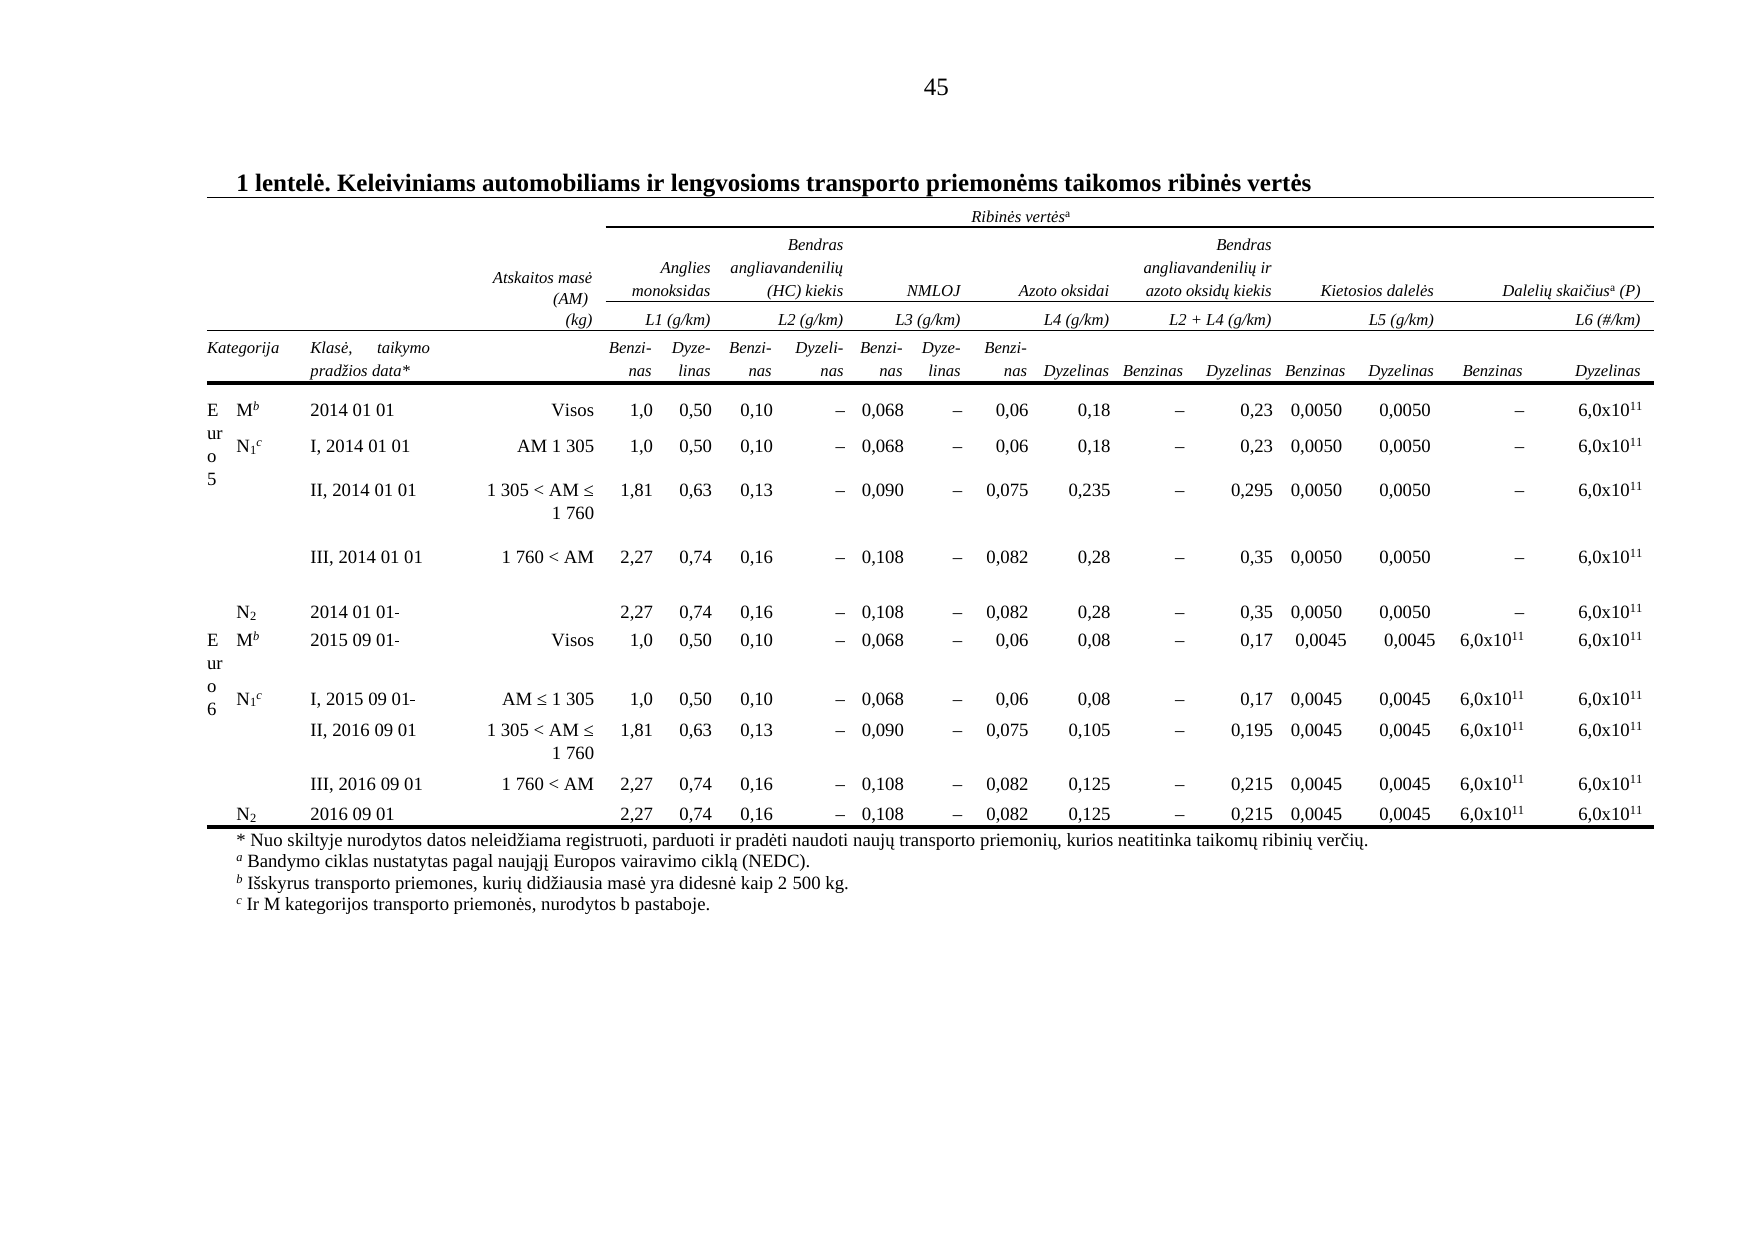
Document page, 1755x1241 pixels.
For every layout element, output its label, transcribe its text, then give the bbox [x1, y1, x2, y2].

text b Išskyrus transporto priemones, kurių didžiausia masė yra didesnė kaip 2 500 kg. [236, 872, 1695, 893]
table_cell 0,108 [856, 795, 916, 825]
table_cell 0,13 [724, 473, 785, 541]
table_cell 0,108 [856, 541, 916, 596]
table_cell – [1122, 596, 1196, 623]
table_cell 2016 09 01 [310, 795, 443, 825]
table_cell 0,28 [1040, 541, 1122, 596]
table_cell 1 305 < AM ≤ 1 760 [443, 710, 606, 764]
table_cell Dyze-linas [916, 331, 974, 381]
table_cell 0,0045 [1285, 764, 1358, 794]
table_cell [1447, 385, 1536, 393]
table_cell – [785, 393, 856, 430]
table_cell 6,0x1011 [1536, 764, 1654, 794]
table_cell I, 2014 01 01 [310, 430, 443, 473]
table_cell 0,74 [665, 596, 724, 623]
table_cell 0,23 [1196, 393, 1285, 430]
table_cell Dalelių skaičiusa (P) [1447, 228, 1654, 301]
table_cell Azoto oksidai [974, 228, 1122, 301]
table_cell 1,81 [606, 710, 664, 764]
table_cell [207, 385, 310, 393]
table_cell 0,50 [665, 679, 724, 710]
table_cell 0,18 [1040, 393, 1122, 430]
table_cell Benzinas [1122, 331, 1196, 381]
table_cell – [785, 430, 856, 473]
table_cell 0,082 [974, 596, 1040, 623]
table_cell 0,0050 [1285, 393, 1358, 430]
table_cell 0,35 [1196, 596, 1285, 623]
table_cell – [916, 596, 974, 623]
table_cell 0,0050 [1359, 596, 1447, 623]
table_cell 0,28 [1040, 596, 1122, 623]
table_cell – [1122, 623, 1196, 679]
table_cell 0,0050 [1285, 541, 1358, 596]
table_cell Mb [236, 393, 310, 430]
table_cell 0,075 [974, 710, 1040, 764]
table_cell Benzinas [1447, 331, 1536, 381]
table_cell 0,06 [974, 430, 1040, 473]
table_cell – [1447, 393, 1536, 430]
table_cell 0,0050 [1285, 473, 1358, 541]
table_cell 0,17 [1196, 623, 1285, 679]
table_cell – [1122, 795, 1196, 825]
table_cell Anglies monoksidas [606, 228, 724, 301]
table_cell – [1447, 541, 1536, 596]
table_cell III, 2014 01 01 [310, 541, 443, 596]
table_cell 2,27 [606, 764, 664, 794]
text 1 lentelė. Keleiviniams automobiliams ir lengvosioms transporto priemonėms taikomos ribinės vertės [236, 168, 1695, 197]
table_cell Mb [236, 623, 310, 679]
table_cell 0,74 [665, 795, 724, 825]
table_cell 6,0x1011 [1536, 473, 1654, 541]
table_cell 2014 01 01 [310, 393, 443, 430]
table_cell – [916, 430, 974, 473]
table_cell – [916, 473, 974, 541]
table_cell 0,082 [974, 541, 1040, 596]
table_cell 0,74 [665, 764, 724, 794]
table_cell 0,06 [974, 393, 1040, 430]
table_cell 0,0050 [1359, 541, 1447, 596]
table_cell NMLOJ [856, 228, 974, 301]
table_cell 0,0045 [1285, 795, 1358, 825]
table_cell 1 305 < AM ≤ 1 760 [443, 473, 606, 541]
table_cell 0,195 [1196, 710, 1285, 764]
table_cell 1,81 [606, 473, 664, 541]
table_cell 0,10 [724, 623, 785, 679]
table_cell 2014 01 01 [310, 596, 443, 623]
table_cell – [1122, 541, 1196, 596]
table_cell 0,0050 [1359, 393, 1447, 430]
table_cell L1 (g/km) [606, 302, 724, 330]
table_cell 6,0x1011 [1447, 679, 1536, 710]
table_cell Visos [443, 393, 606, 430]
table_cell L4 (g/km) [974, 302, 1122, 330]
table_cell L2 (g/km) [724, 302, 856, 330]
table_cell 0,16 [724, 764, 785, 794]
table_cell – [916, 541, 974, 596]
table_cell [443, 385, 606, 393]
table_cell 1,0 [606, 430, 664, 473]
table_cell N1c [236, 679, 310, 794]
table_cell Bendras angliavandenilių (HC) kiekis [724, 228, 856, 301]
text c Ir M kategorijos transporto priemonės, nurodytos b pastaboje. [236, 893, 1695, 915]
table_cell 1,0 [606, 393, 664, 430]
table_header Atskaitos masė (AM) (kg) [443, 198, 606, 330]
table_cell N2 [236, 596, 310, 623]
table_cell 0,0045 [1359, 710, 1447, 764]
table_cell 0,0050 [1359, 430, 1447, 473]
table_cell 0,082 [974, 795, 1040, 825]
table_cell 0,068 [856, 393, 916, 430]
table_cell – [1122, 473, 1196, 541]
table_cell L5 (g/km) [1285, 302, 1447, 330]
table_cell 0,068 [856, 430, 916, 473]
table_cell 0,0045 [1285, 623, 1358, 679]
table_cell Benzi-nas [724, 331, 785, 381]
table_cell 0,17 [1196, 679, 1285, 710]
table_cell [443, 596, 606, 623]
table_cell 0,075 [974, 473, 1040, 541]
table_cell – [1122, 679, 1196, 710]
table_cell 0,125 [1040, 795, 1122, 825]
table_cell II, 2016 09 01 [310, 710, 443, 764]
table_cell [785, 385, 856, 393]
table_cell 0,0045 [1359, 795, 1447, 825]
table_cell Benzi-nas [856, 331, 916, 381]
table_cell 2,27 [606, 541, 664, 596]
table_cell – [785, 764, 856, 794]
table_cell 0,215 [1196, 795, 1285, 825]
table_cell 1,0 [606, 623, 664, 679]
table_cell Benzinas [1285, 331, 1358, 381]
table_cell 0,215 [1196, 764, 1285, 794]
table_cell 0,18 [1040, 430, 1122, 473]
table_cell Euro 6 [207, 623, 236, 825]
table_cell Dyzelinas [1359, 331, 1447, 381]
table_cell Dyze-linas [665, 331, 724, 381]
table_cell 0,74 [665, 541, 724, 596]
table_cell 0,235 [1040, 473, 1122, 541]
table_cell Dyzelinas [1196, 331, 1285, 381]
table_cell – [916, 679, 974, 710]
table_cell – [1447, 430, 1536, 473]
table_cell [856, 385, 916, 393]
table_cell II, 2014 01 01 [310, 473, 443, 541]
table_cell Visos [443, 623, 606, 679]
table_cell 2,27 [606, 795, 664, 825]
table_cell – [785, 623, 856, 679]
table_cell – [785, 541, 856, 596]
table_cell 6,0x1011 [1447, 764, 1536, 794]
table_cell – [1447, 473, 1536, 541]
table_cell 1 760 < AM [443, 764, 606, 794]
table_cell 0,068 [856, 679, 916, 710]
table_cell Benzi-nas [974, 331, 1040, 381]
table_cell – [1122, 393, 1196, 430]
table_cell 0,63 [665, 473, 724, 541]
table_cell III, 2016 09 01 [310, 764, 443, 794]
table_cell [1040, 385, 1122, 393]
text * Nuo skiltyje nurodytos datos neleidžiama registruoti, parduoti ir pradėti naudoti naujų transporto priemonių, kurios neatitinka taikomų ribinių verčių. [236, 828, 1695, 850]
table_cell Bendras angliavandenilių ir azoto oksidų kiekis [1122, 228, 1285, 301]
table_cell [1359, 385, 1447, 393]
table_cell [443, 331, 606, 381]
table_cell [916, 385, 974, 393]
table_cell 0,50 [665, 430, 724, 473]
table_cell – [785, 795, 856, 825]
table_cell – [1122, 764, 1196, 794]
table_cell [1122, 385, 1196, 393]
table_cell 0,0045 [1359, 764, 1447, 794]
table_cell Dyzeli-nas [785, 331, 856, 381]
table_cell I, 2015 09 01 [310, 679, 443, 710]
table_cell 0,0045 [1285, 679, 1358, 710]
table_cell – [916, 764, 974, 794]
table_cell 0,16 [724, 795, 785, 825]
table_cell 0,10 [724, 679, 785, 710]
table_cell 0,125 [1040, 764, 1122, 794]
table_cell – [785, 473, 856, 541]
table_cell Euro 5 [207, 393, 236, 623]
table_cell AM ≤ 1 305 [443, 679, 606, 710]
table_cell 6,0x1011 [1536, 679, 1654, 710]
table_cell – [916, 795, 974, 825]
table_cell 0,50 [665, 623, 724, 679]
table_cell – [785, 679, 856, 710]
table_cell 6,0x1011 [1536, 430, 1654, 473]
table_header [1447, 198, 1654, 226]
table_cell – [1122, 710, 1196, 764]
table_cell Benzi-nas [606, 331, 664, 381]
table_cell 6,0x1011 [1536, 795, 1654, 825]
table_cell – [1447, 596, 1536, 623]
table_cell 0,0050 [1285, 596, 1358, 623]
table_cell – [1122, 430, 1196, 473]
table_header Ribinės vertėsa [606, 198, 1447, 226]
table_cell [1285, 385, 1358, 393]
table_cell Dyzelinas [1040, 331, 1122, 381]
table_cell 6,0x1011 [1536, 623, 1654, 679]
table_cell 0,08 [1040, 679, 1122, 710]
table_cell 0,105 [1040, 710, 1122, 764]
table_cell L2 + L4 (g/km) [1122, 302, 1285, 330]
table_cell 6,0x1011 [1447, 710, 1536, 764]
text a Bandymo ciklas nustatytas pagal naująjį Europos vairavimo ciklą (NEDC). [236, 850, 1695, 872]
table_cell 0,10 [724, 430, 785, 473]
table_cell [1196, 385, 1285, 393]
table_cell – [916, 710, 974, 764]
table_cell Kategorija [207, 331, 310, 381]
table_cell [724, 385, 785, 393]
table_cell 0,16 [724, 596, 785, 623]
table_cell – [916, 623, 974, 679]
table_cell 6,0x1011 [1536, 596, 1654, 623]
table_cell 6,0x1011 [1536, 710, 1654, 764]
table_cell 0,0045 [1359, 679, 1447, 710]
table_cell L3 (g/km) [856, 302, 974, 330]
table_cell [310, 385, 443, 393]
table_cell [1536, 385, 1654, 393]
table_cell 0,50 [665, 393, 724, 430]
table_cell 0,06 [974, 623, 1040, 679]
table_cell [606, 385, 664, 393]
table_cell 6,0x1011 [1536, 541, 1654, 596]
table_cell 0,295 [1196, 473, 1285, 541]
table_cell AM 1 305 [443, 430, 606, 473]
table_cell 0,068 [856, 623, 916, 679]
table_cell 0,0050 [1285, 430, 1358, 473]
table_cell Kietosios dalelės [1285, 228, 1447, 301]
table_cell N2 [236, 795, 310, 825]
table_cell 0,090 [856, 473, 916, 541]
table_cell 0,108 [856, 596, 916, 623]
table_cell 1,0 [606, 679, 664, 710]
table_cell 0,108 [856, 764, 916, 794]
table_cell 0,08 [1040, 623, 1122, 679]
table_cell 0,13 [724, 710, 785, 764]
table_header [207, 198, 443, 330]
table_cell 6,0x1011 [1447, 623, 1536, 679]
table_cell Dyzelinas [1536, 331, 1654, 381]
table_cell 6,0x1011 [1447, 795, 1536, 825]
table_cell N1c [236, 430, 310, 596]
table_cell 0,16 [724, 541, 785, 596]
table_cell – [785, 596, 856, 623]
table_cell 0,082 [974, 764, 1040, 794]
table_cell 1 760 < AM [443, 541, 606, 596]
table_cell 0,090 [856, 710, 916, 764]
table_cell 0,0045 [1285, 710, 1358, 764]
table_cell – [785, 710, 856, 764]
table_cell – [916, 393, 974, 430]
table_cell 0,06 [974, 679, 1040, 710]
table_cell 2015 09 01 [310, 623, 443, 679]
table_cell 6,0x1011 [1536, 393, 1654, 430]
table_cell 0,63 [665, 710, 724, 764]
table_cell [665, 385, 724, 393]
table_cell 0,0045 [1359, 623, 1447, 679]
table_cell 2,27 [606, 596, 664, 623]
table_cell 0,23 [1196, 430, 1285, 473]
table_cell L6 (#/km) [1447, 302, 1654, 330]
table_cell [974, 385, 1040, 393]
table_cell 0,10 [724, 393, 785, 430]
table_cell Klasė, taikymo pradžios data* [310, 331, 443, 381]
table_cell 0,35 [1196, 541, 1285, 596]
table_cell 0,0050 [1359, 473, 1447, 541]
table_cell [443, 795, 606, 825]
